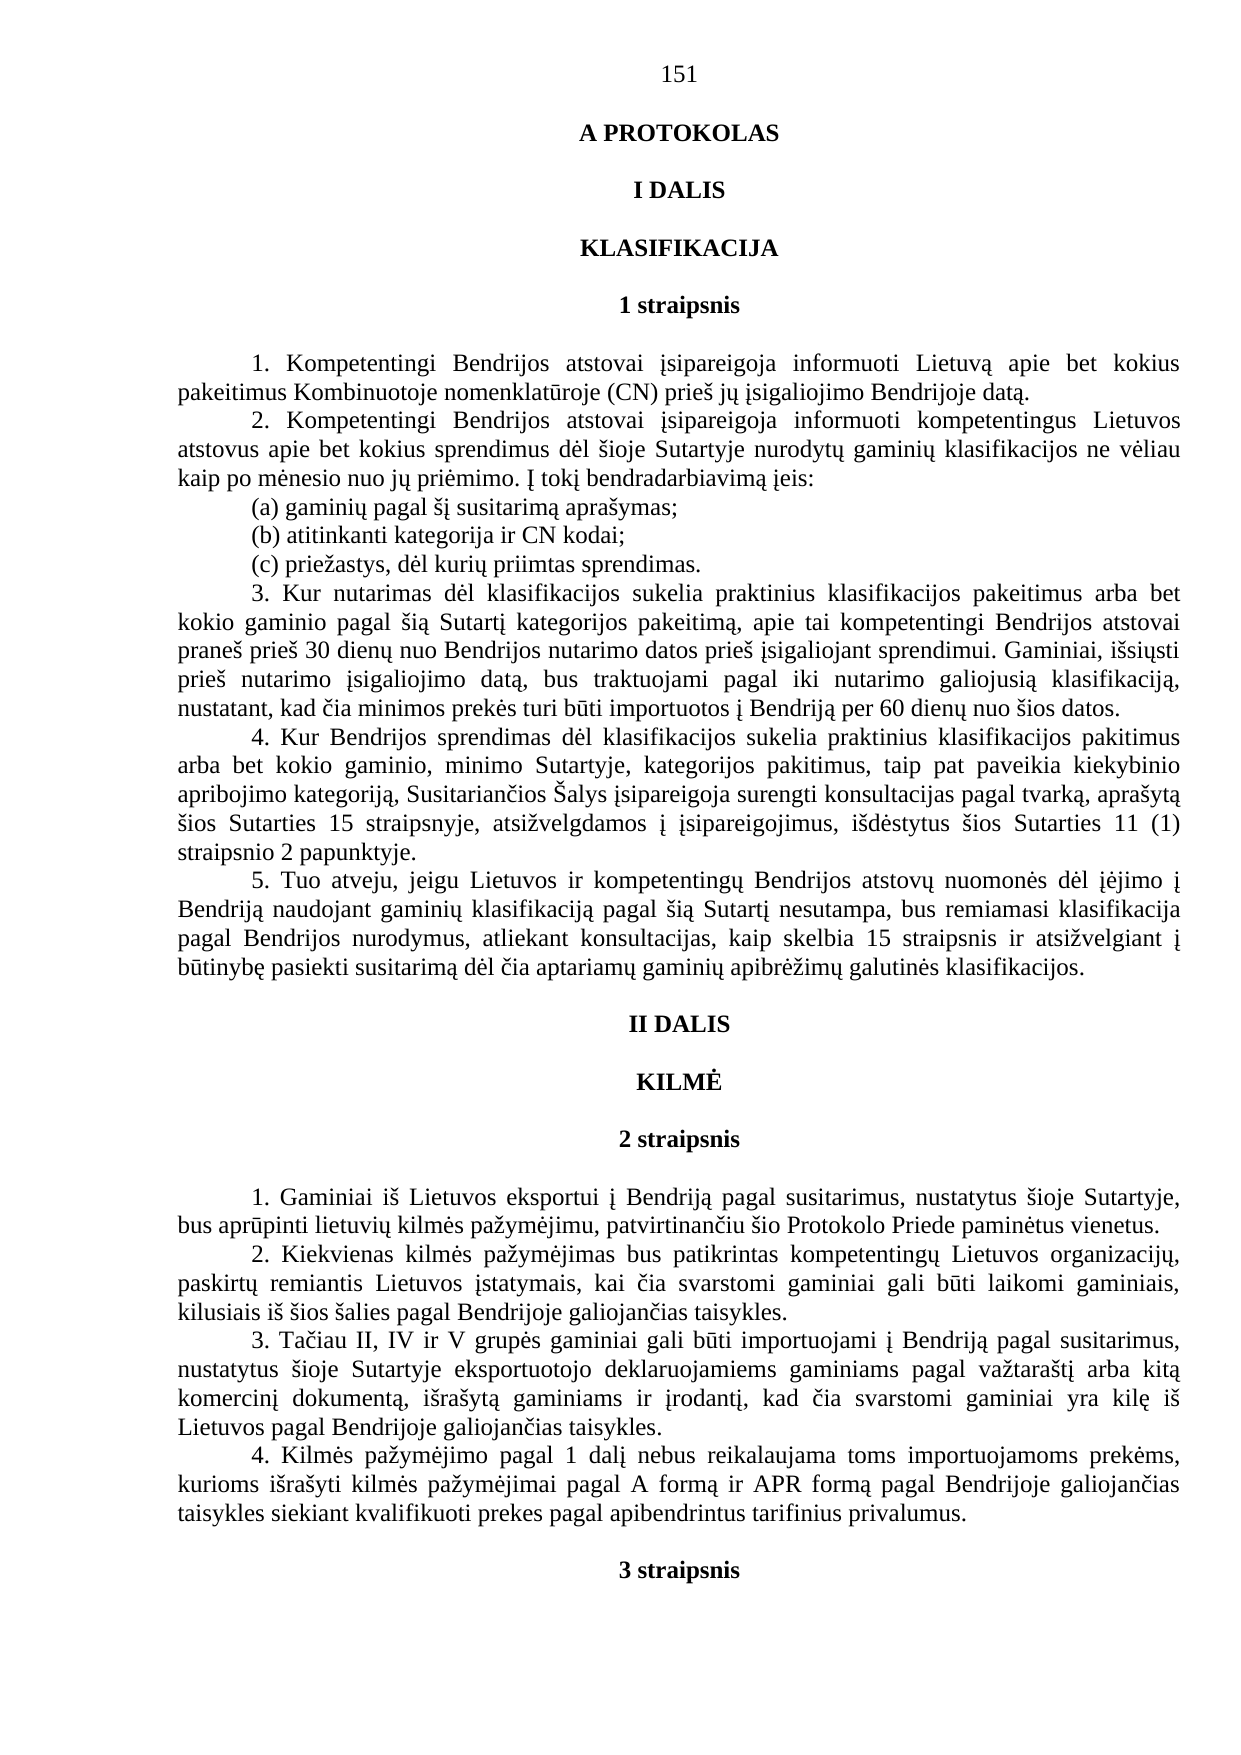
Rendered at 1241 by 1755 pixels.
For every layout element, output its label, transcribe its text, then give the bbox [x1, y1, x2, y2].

text II DALIS [177, 1009, 1181, 1038]
text 2 straipsnis [177, 1124, 1181, 1153]
text 2. Kiekvienas kilmės pažymėjimas bus patikrintas kompetentingų Lietuvos organizacijų, paskirtų remiantis Lietuvos įstatymais, kai čia svarstomi gaminiai gali būti laikomi gaminiais, kilusiais iš šios šalies pagal Bendrijoje galiojančias taisykles. [177, 1239, 1181, 1326]
text 1. Gaminiai iš Lietuvos eksportui į Bendriją pagal susitarimus, nustatytus šioje Sutartyje, bus aprūpinti lietuvių kilmės pažymėjimu, patvirtinančiu šio Protokolo Priede paminėtus vienetus. [177, 1182, 1181, 1239]
text 3. Tačiau II, IV ir V grupės gaminiai gali būti importuojami į Bendriją pagal susitarimus, nustatytus šioje Sutartyje eksportuotojo deklaruojamiems gaminiams pagal važtaraštį arba kitą komercinį dokumentą, išrašytą gaminiams ir įrodantį, kad čia svarstomi gaminiai yra kilę iš Lietuvos pagal Bendrijoje galiojančias taisykles. [177, 1326, 1181, 1441]
text 1. Kompetentingi Bendrijos atstovai įsipareigoja informuoti Lietuvą apie bet kokius pakeitimus Kombinuotoje nomenklatūroje (CN) prieš jų įsigaliojimo Bendrijoje datą. [177, 348, 1181, 406]
text KILMĖ [177, 1067, 1181, 1096]
text (b) atitinkanti kategorija ir CN kodai; [177, 521, 1181, 549]
text 4. Kur Bendrijos sprendimas dėl klasifikacijos sukelia praktinius klasifikacijos pakitimus arba bet kokio gaminio, minimo Sutartyje, kategorijos pakitimus, taip pat paveikia kiekybinio apribojimo kategoriją, Susitariančios Šalys įsipareigoja surengti konsultacijas pagal tvarką, aprašytą šios Sutarties 15 straipsnyje, atsižvelgdamos į įsipareigojimus, išdėstytus šios Sutarties 11 (1) straipsnio 2 papunktyje. [177, 722, 1181, 866]
text (c) priežastys, dėl kurių priimtas sprendimas. [177, 549, 1181, 578]
text A PROTOKOLAS [177, 118, 1181, 147]
text I DALIS [177, 176, 1181, 204]
text 3 straipsnis [177, 1556, 1181, 1584]
text 5. Tuo atveju, jeigu Lietuvos ir kompetentingų Bendrijos atstovų nuomonės dėl įėjimo į Bendriją naudojant gaminių klasifikaciją pagal šią Sutartį nesutampa, bus remiamasi klasifikacija pagal Bendrijos nurodymus, atliekant konsultacijas, kaip skelbia 15 straipsnis ir atsižvelgiant į būtinybę pasiekti susitarimą dėl čia aptariamų gaminių apibrėžimų galutinės klasifikacijos. [177, 866, 1181, 981]
text 2. Kompetentingi Bendrijos atstovai įsipareigoja informuoti kompetentingus Lietuvos atstovus apie bet kokius sprendimus dėl šioje Sutartyje nurodytų gaminių klasifikacijos ne vėliau kaip po mėnesio nuo jų priėmimo. Į tokį bendradarbiavimą įeis: [177, 406, 1181, 492]
text 3. Kur nutarimas dėl klasifikacijos sukelia praktinius klasifikacijos pakeitimus arba bet kokio gaminio pagal šią Sutartį kategorijos pakeitimą, apie tai kompetentingi Bendrijos atstovai praneš prieš 30 dienų nuo Bendrijos nutarimo datos prieš įsigaliojant sprendimui. Gaminiai, išsiųsti prieš nutarimo įsigaliojimo datą, bus traktuojami pagal iki nutarimo galiojusią klasifikaciją, nustatant, kad čia minimos prekės turi būti importuotos į Bendriją per 60 dienų nuo šios datos. [177, 578, 1181, 722]
text 1 straipsnis [177, 291, 1181, 319]
text 4. Kilmės pažymėjimo pagal 1 dalį nebus reikalaujama toms importuojamoms prekėms, kurioms išrašyti kilmės pažymėjimai pagal A formą ir APR formą pagal Bendrijoje galiojančias taisykles siekiant kvalifikuoti prekes pagal apibendrintus tarifinius privalumus. [177, 1441, 1181, 1527]
text KLASIFIKACIJA [177, 233, 1181, 262]
text (a) gaminių pagal šį susitarimą aprašymas; [177, 492, 1181, 521]
